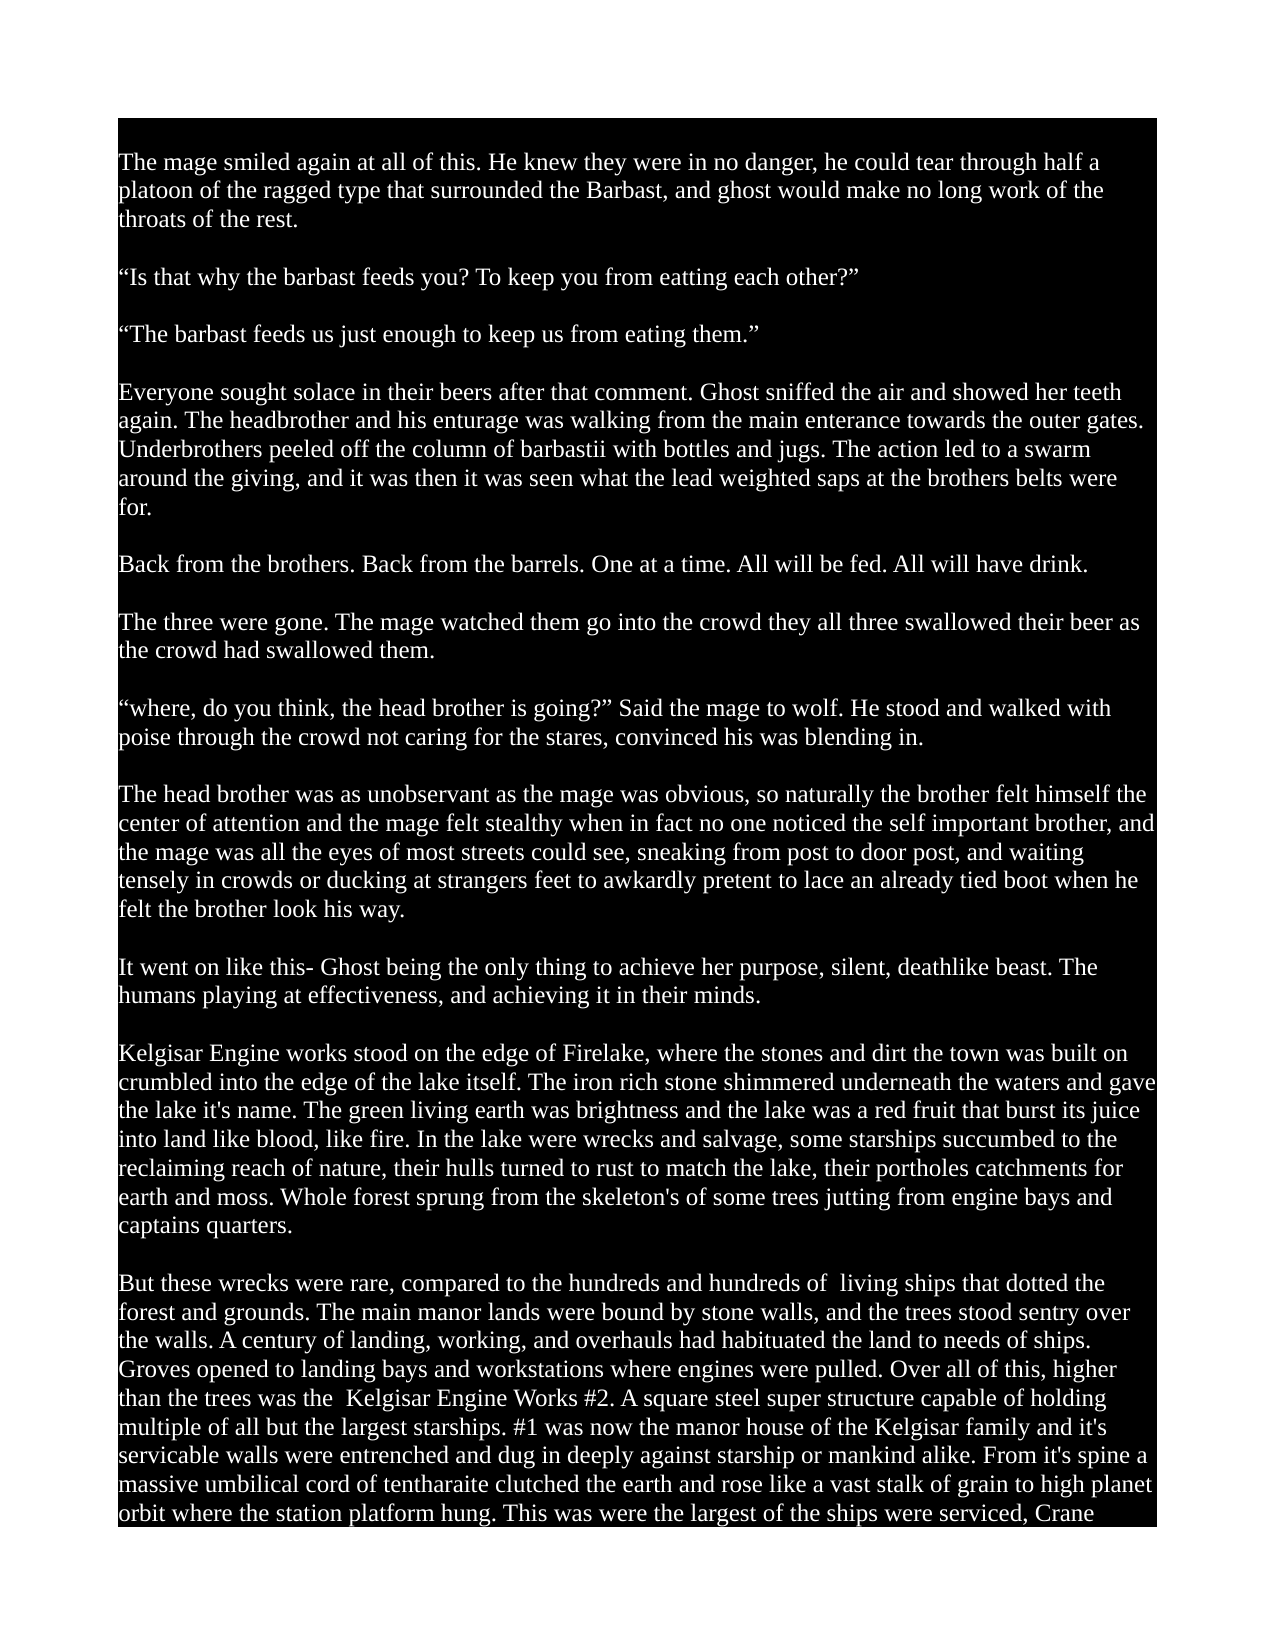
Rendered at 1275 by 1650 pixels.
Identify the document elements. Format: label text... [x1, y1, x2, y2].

text The three were gone. The mage watched them go into the crowd they all three swallowed their beer as the crowd had swallowed them. [118, 607, 1157, 664]
text “Is that why the barbast feeds you? To keep you from eatting each other?” “The barbast feeds us just enough to keep us from eating them.” Everyone sought solace in their beers after that comment. Ghost sniffed the air and showed her teeth again. The headbrother and his enturage was walking from the main enterance towards the outer gates. Underbrothers peeled off the column of barbastii with bottles and jugs. The action led to a swarm around the giving, and it was then it was seen what the lead weighted saps at the brothers belts were for. Back from the brothers. Back from the barrels. One at a time. All will be fed. All will have drink. [118, 262, 1157, 578]
text The head brother was as unobservant as the mage was obvious, so naturally the brother felt himself the center of attention and the mage felt stealthy when in fact no one noticed the self important brother, and the mage was all the eyes of most streets could see, sneaking from post to door post, and waiting tensely in crowds or ducking at strangers feet to awkardly pretent to lace an already tied boot when he felt the brother look his way. [118, 779, 1157, 923]
text It went on like this- Ghost being the only thing to achieve her purpose, silent, deathlike beast. The humans playing at effectiveness, and achieving it in their minds. Kelgisar Engine works stood on the edge of Firelake, where the stones and dirt the town was built on crumbled into the edge of the lake itself. The iron rich stone shimmered underneath the waters and gave the lake it's name. The green living earth was brightness and the lake was a red fruit that burst its juice into land like blood, like fire. In the lake were wrecks and salvage, some starships succumbed to the reclaiming reach of nature, their hulls turned to rust to match the lake, their portholes catchments for earth and moss. Whole forest sprung from the skeleton's of some trees jutting from engine bays and captains quarters. [118, 952, 1157, 1239]
text The mage smiled again at all of this. He knew they were in no danger, he could tear through half a platoon of the ragged type that surrounded the Barbast, and ghost would make no long work of the throats of the rest. [118, 118, 1157, 233]
text But these wrecks were rare, compared to the hundreds and hundreds of living ships that dotted the forest and grounds. The main manor lands were bound by stone walls, and the trees stood sentry over the walls. A century of landing, working, and overhauls had habituated the land to needs of ships. Groves opened to landing bays and workstations where engines were pulled. Over all of this, higher than the trees was the Kelgisar Engine Works #2. A square steel super structure capable of holding multiple of all but the largest starships. #1 was now the manor house of the Kelgisar family and it's servicable walls were entrenched and dug in deeply against starship or mankind alike. From it's spine a massive umbilical cord of tentharaite clutched the earth and rose like a vast stalk of grain to high planet orbit where the station platform hung. This was were the largest of the ships were serviced, Crane [118, 1268, 1157, 1527]
text “where, do you think, the head brother is going?” Said the mage to wolf. He stood and walked with poise through the crowd not caring for the stares, convinced his was blending in. [118, 693, 1157, 751]
